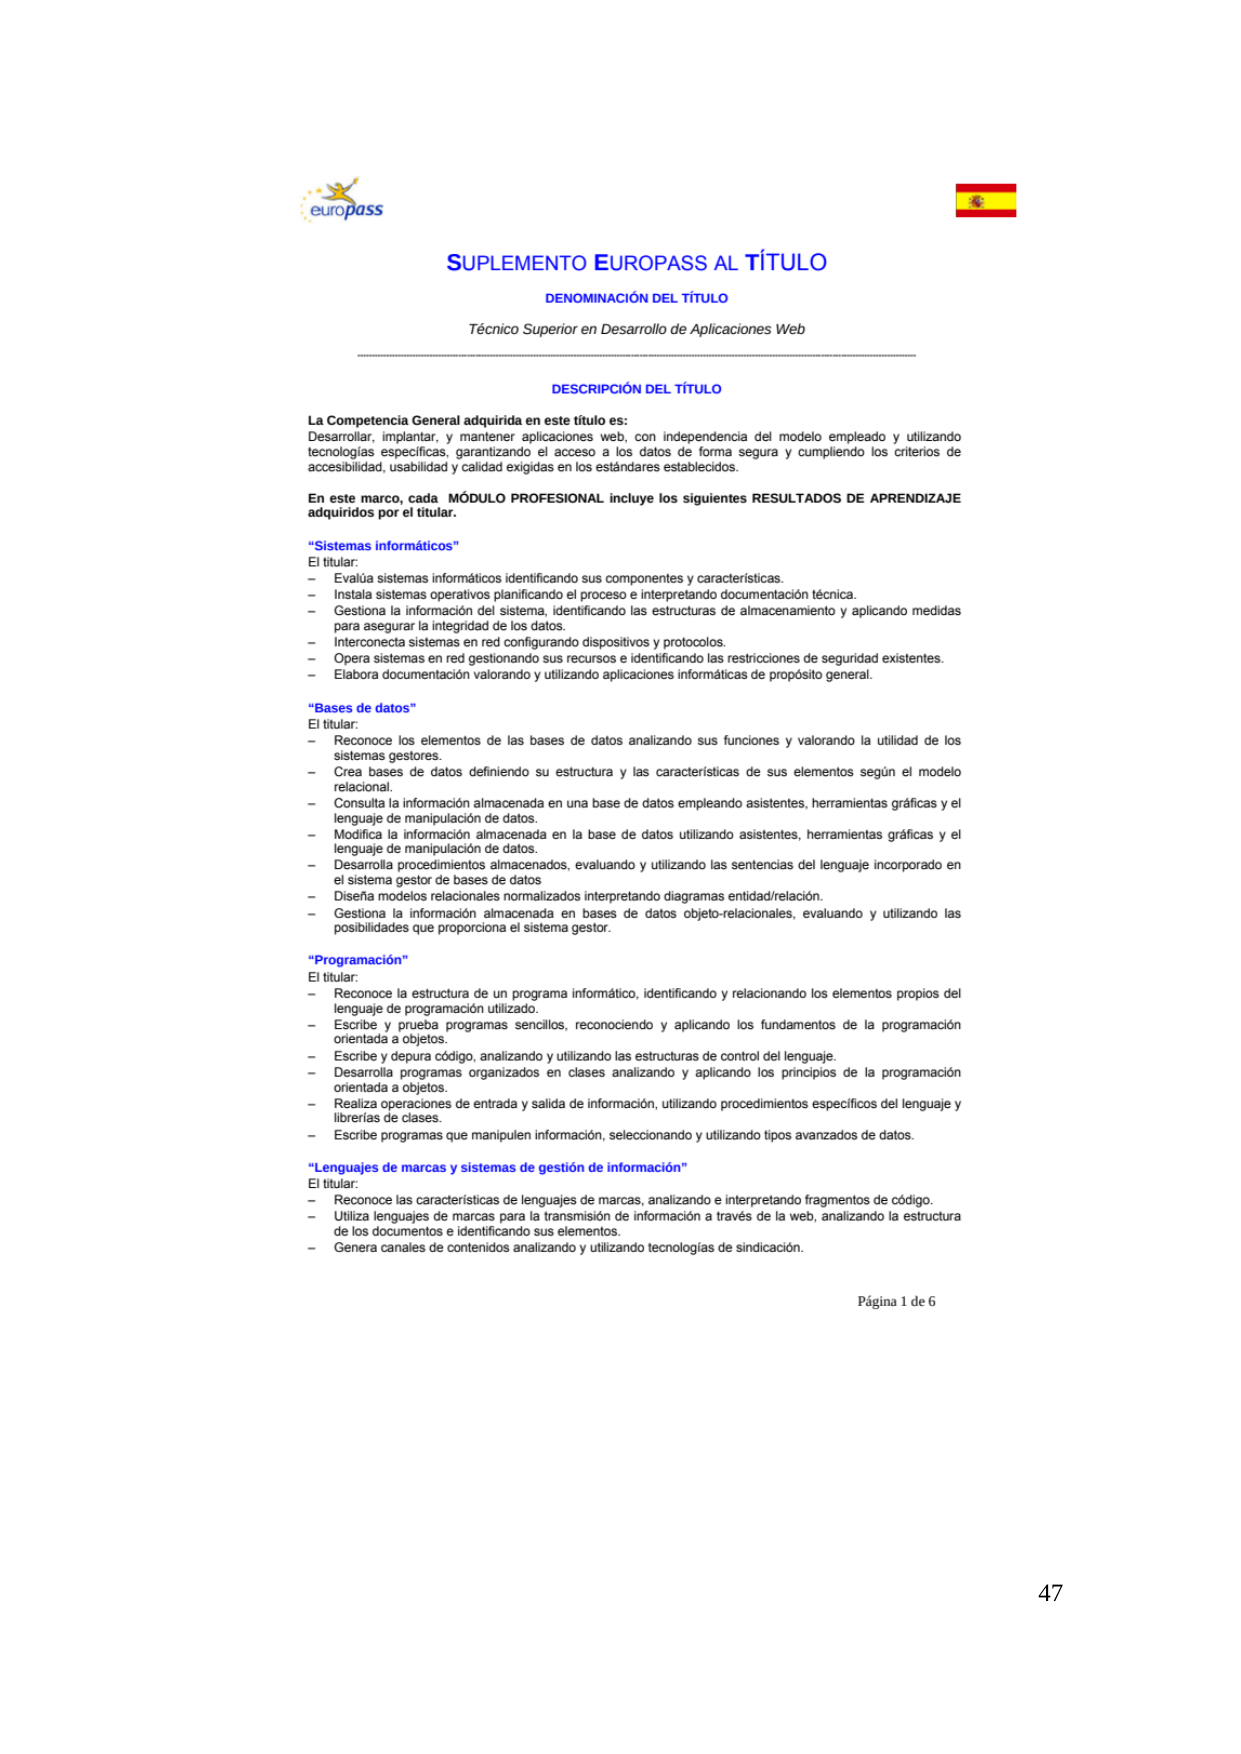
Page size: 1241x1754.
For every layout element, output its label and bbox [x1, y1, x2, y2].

picture [206, 147, 1063, 1360]
